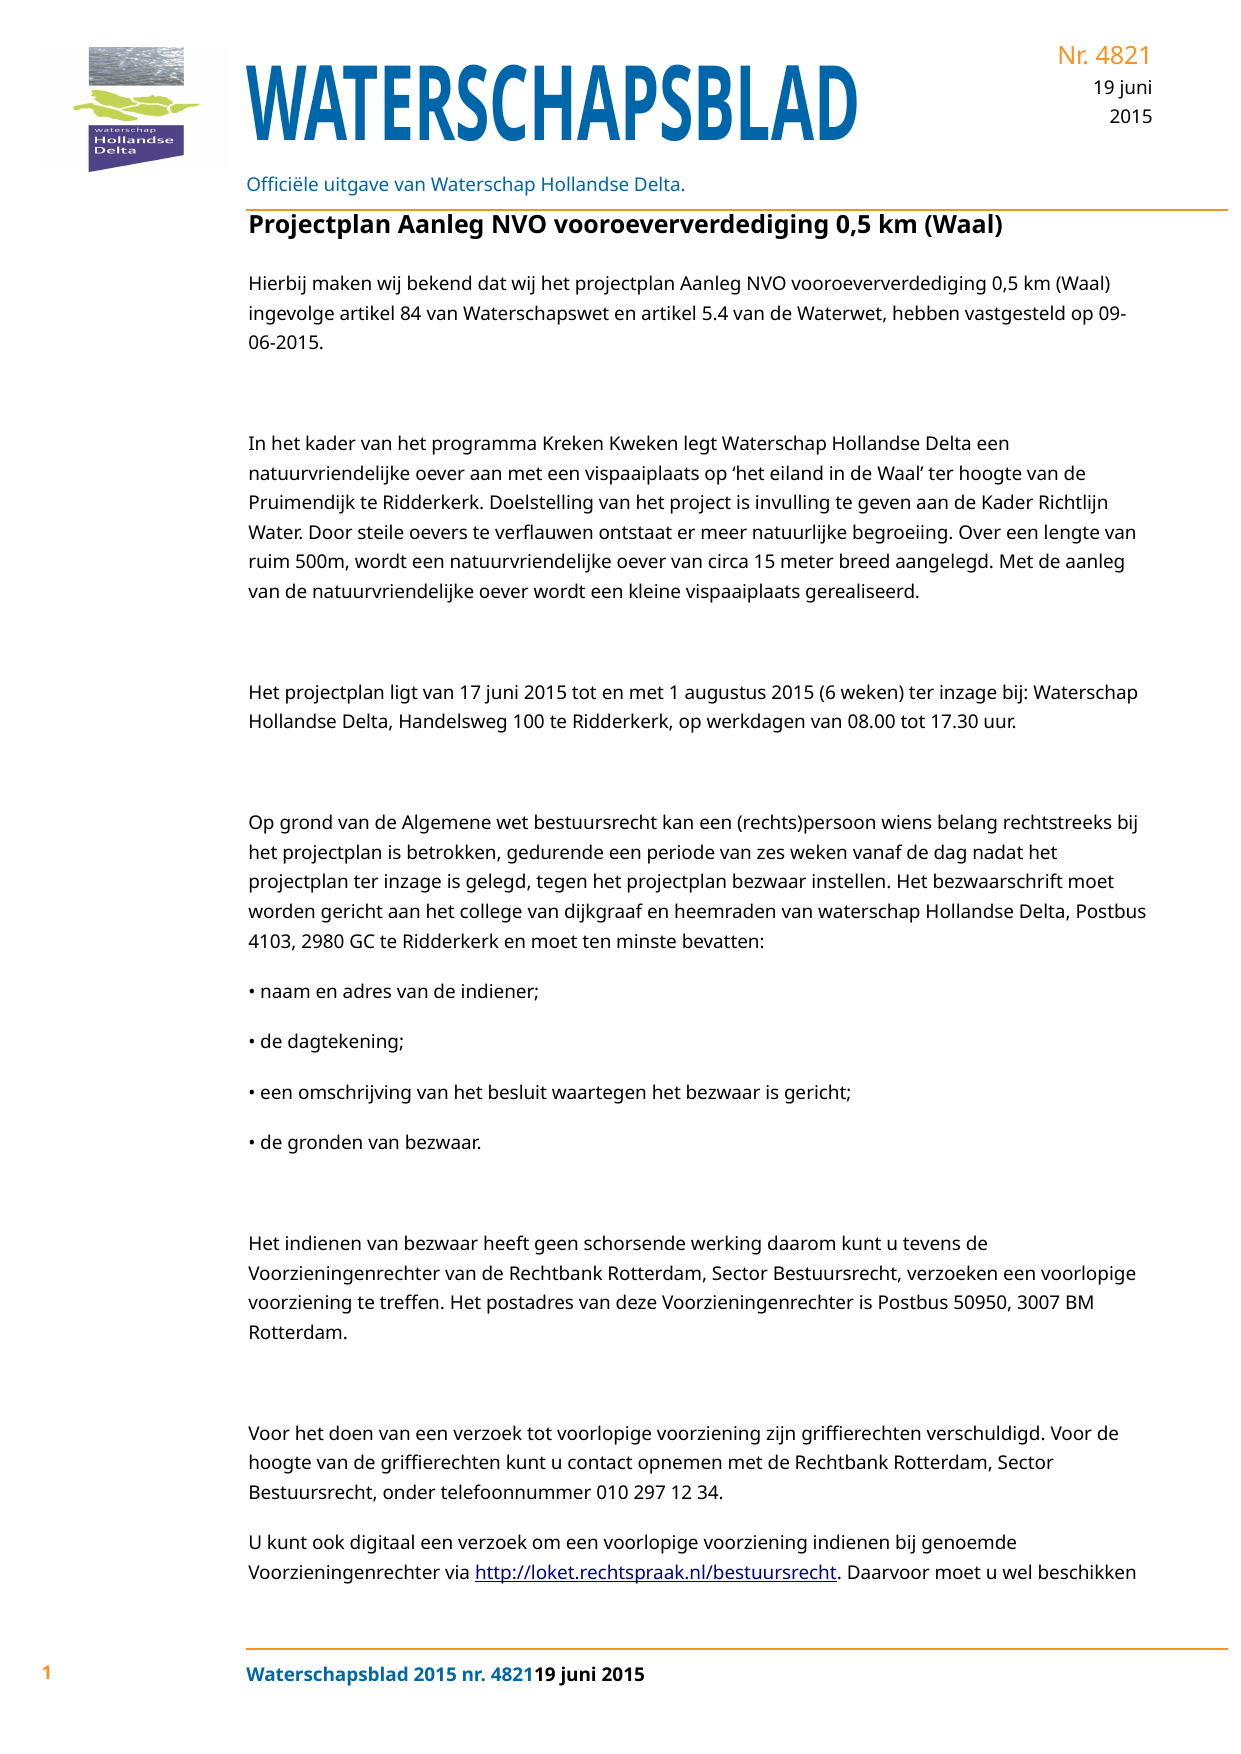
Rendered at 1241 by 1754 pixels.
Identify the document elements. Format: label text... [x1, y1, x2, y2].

text • naam en adres van de indiener; [248, 978, 1152, 1004]
text Voor het doen van een verzoek tot voorlopige voorziening zijn griffierechten verschuldigd. Voor de hoogte van de griffierechten kunt u contact opnemen met de Rechtbank Rotterdam, Sector Bestuursrecht, onder telefoonnummer 010 297 12 34. [248, 1420, 1152, 1505]
text • de gronden van bezwaar. [248, 1129, 1152, 1155]
text In het kader van het programma Kreken Kweken legt Waterschap Hollandse Delta een natuurvriendelijke oever aan met een vispaaiplaats op ‘het eiland in de Waal’ ter hoogte van de Pruimendijk te Ridderkerk. Doelstelling van het project is invulling te geven aan de Kader Richtlijn Water. Door steile oevers te verflauwen ontstaat er meer natuurlijke begroeiing. Over een lengte van ruim 500m, wordt een natuurvriendelijke oever van circa 15 meter breed aangelegd. Met de aanleg van de natuurvriendelijke oever wordt een kleine vispaaiplaats gerealiseerd. [248, 430, 1152, 604]
text Hierbij maken wij bekend dat wij het projectplan Aanleg NVO vooroeververdediging 0,5 km (Waal) ingevolge artikel 84 van Waterschapswet en artikel 5.4 van de Waterwet, hebben vastgesteld op 09-06-2015. [248, 270, 1152, 355]
text U kunt ook digitaal een verzoek om een voorlopige voorziening indienen bij genoemde Voorzieningenrechter via http://loket.rechtspraak.nl/bestuursrecht. Daarvoor moet u wel beschikken [248, 1529, 1152, 1585]
picture [41, 47, 231, 172]
text Op grond van de Algemene wet bestuursrecht kan een (rechts)persoon wiens belang rechtstreeks bij het projectplan is betrokken, gedurende een periode van zes weken vanaf de dag nadat het projectplan ter inzage is gelegd, tegen het projectplan bezwaar instellen. Het bezwaarschrift moet worden gericht aan het college van dijkgraaf en heemraden van waterschap Hollandse Delta, Postbus 4103, 2980 GC te Ridderkerk en moet ten minste bevatten: [248, 809, 1152, 953]
text Het indienen van bezwaar heeft geen schorsende werking daarom kunt u tevens de Voorzieningenrechter van de Rechtbank Rotterdam, Sector Bestuursrecht, verzoeken een voorlopige voorziening te treffen. Het postadres van deze Voorzieningenrechter is Postbus 50950, 3007 BM Rotterdam. [248, 1230, 1152, 1345]
text Het projectplan ligt van 17 juni 2015 tot en met 1 augustus 2015 (6 weken) ter inzage bij: Waterschap Hollandse Delta, Handelsweg 100 te Ridderkerk, op werkdagen van 08.00 tot 17.30 uur. [248, 679, 1152, 734]
text • de dagtekening; [248, 1029, 1152, 1054]
text • een omschrijving van het besluit waartegen het bezwaar is gericht; [248, 1079, 1152, 1105]
text Projectplan Aanleg NVO vooroeververdediging 0,5 km (Waal) [248, 211, 1152, 241]
